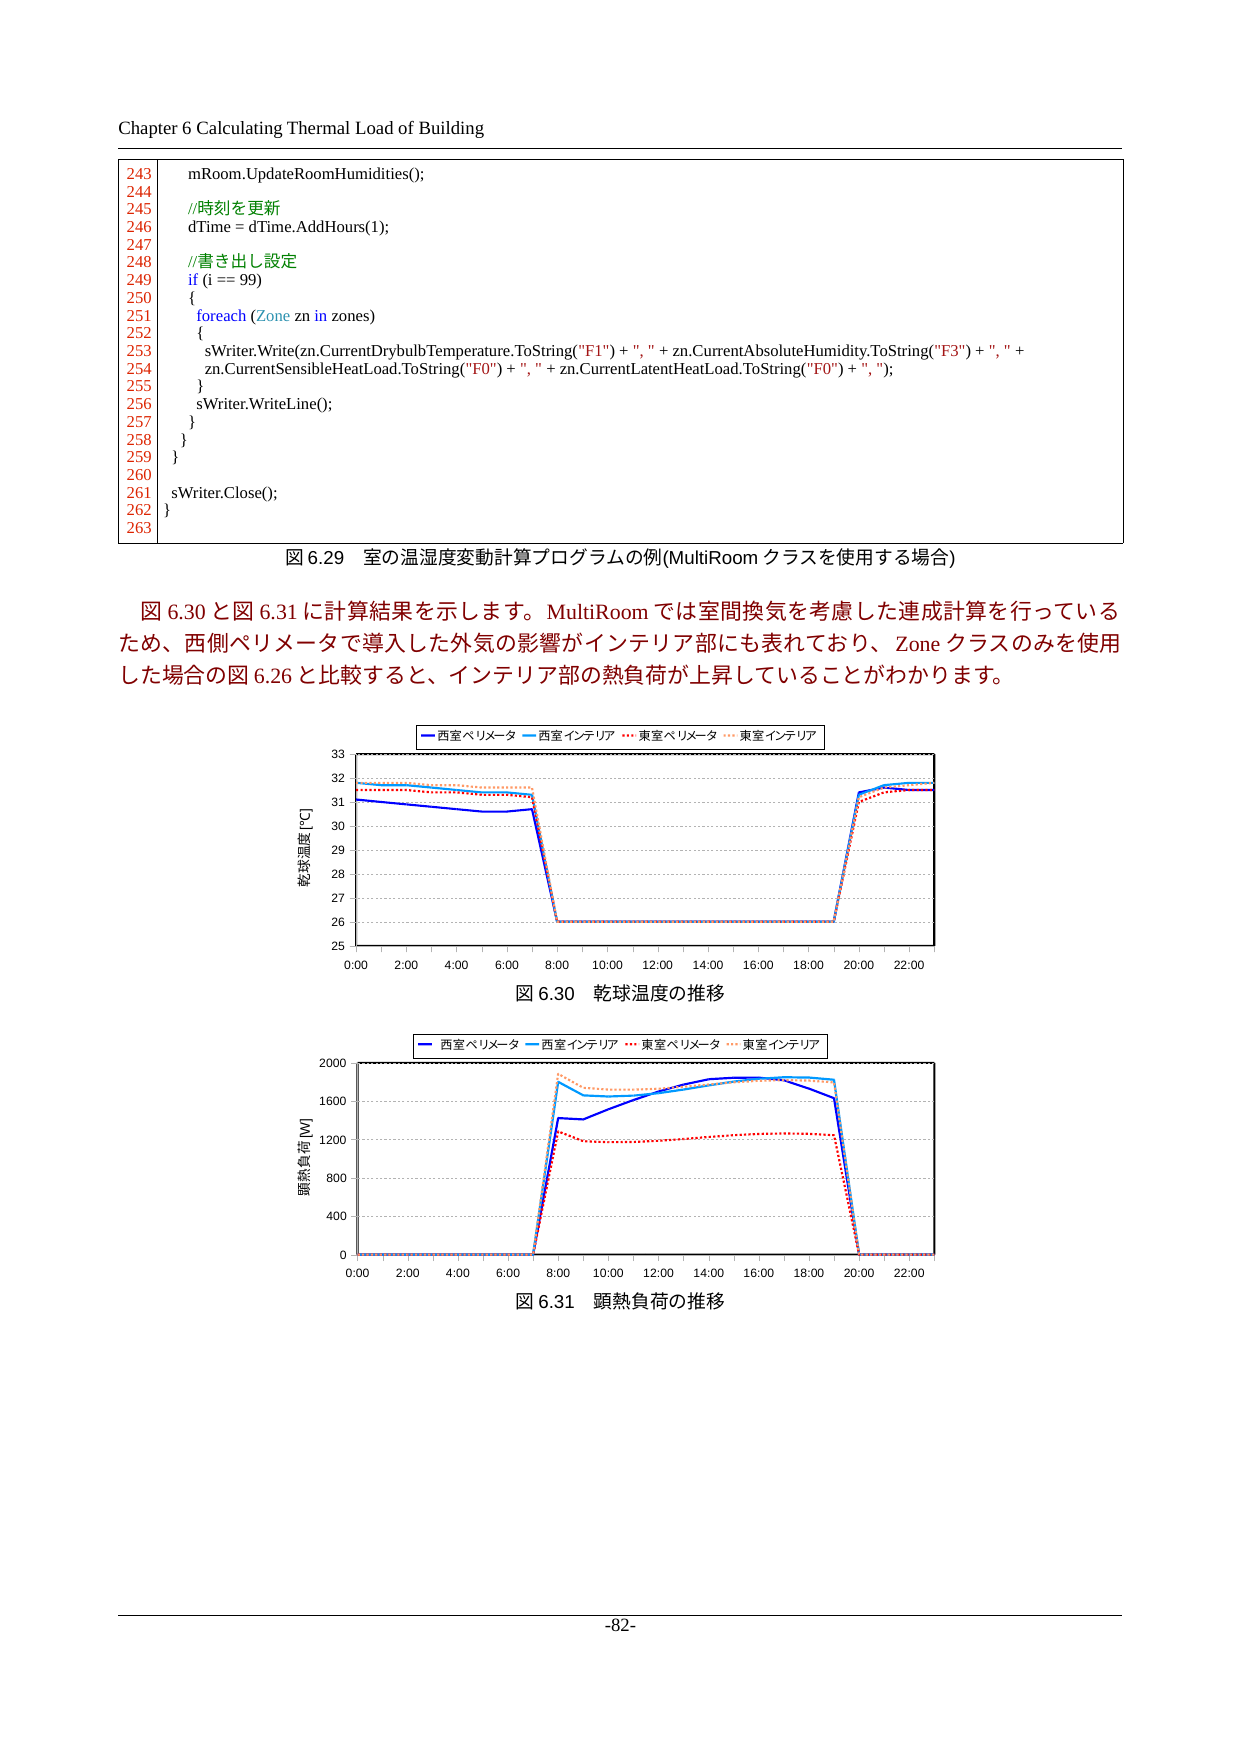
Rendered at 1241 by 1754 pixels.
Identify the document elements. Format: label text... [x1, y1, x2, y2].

text 図6.29 室の温湿度変動計算プログラムの例(MultiRoomクラスを使用する場合) [118, 544, 1122, 570]
text 図6.31 顕熱負荷の推移 [118, 1030, 1122, 1314]
text 図6.30と図6.31に計算結果を示します。MultiRoomでは室間換気を考慮した連成計算を行っているため、西側ペリメータで導入した外気の影響がインテリア部にも表れており、Zoneクラスのみを使用した場合の図6.26と比較すると、インテリア部の熱負荷が上昇していることがわかります。 [118, 594, 1122, 689]
text 図6.30 乾球温度の推移 [118, 714, 1122, 1005]
table_header mRoom.UpdateRoomHumidities(); //時刻を更新 dTime = dTime.AddHours(1); //書き出し設定 if (i == 99) { foreach (Zone zn in zones) { sWriter.Write(zn.CurrentDrybulbTemperature.ToString("F1") + ", " + zn.CurrentAbsoluteHumidity.ToString("F3") + ", " + zn.CurrentSensibleHeatLoad.ToString("F0") + ", " + zn.CurrentLatentHeatLoad.ToString("F0") + ", "); } sWriter.WriteLine(); } } } sWriter.Close(); } [158, 160, 1123, 543]
table_header 243 244 245 246 247 248 249 250 251 252 253 254 255 256 257 258 259 260 261 262 263 [119, 160, 157, 543]
